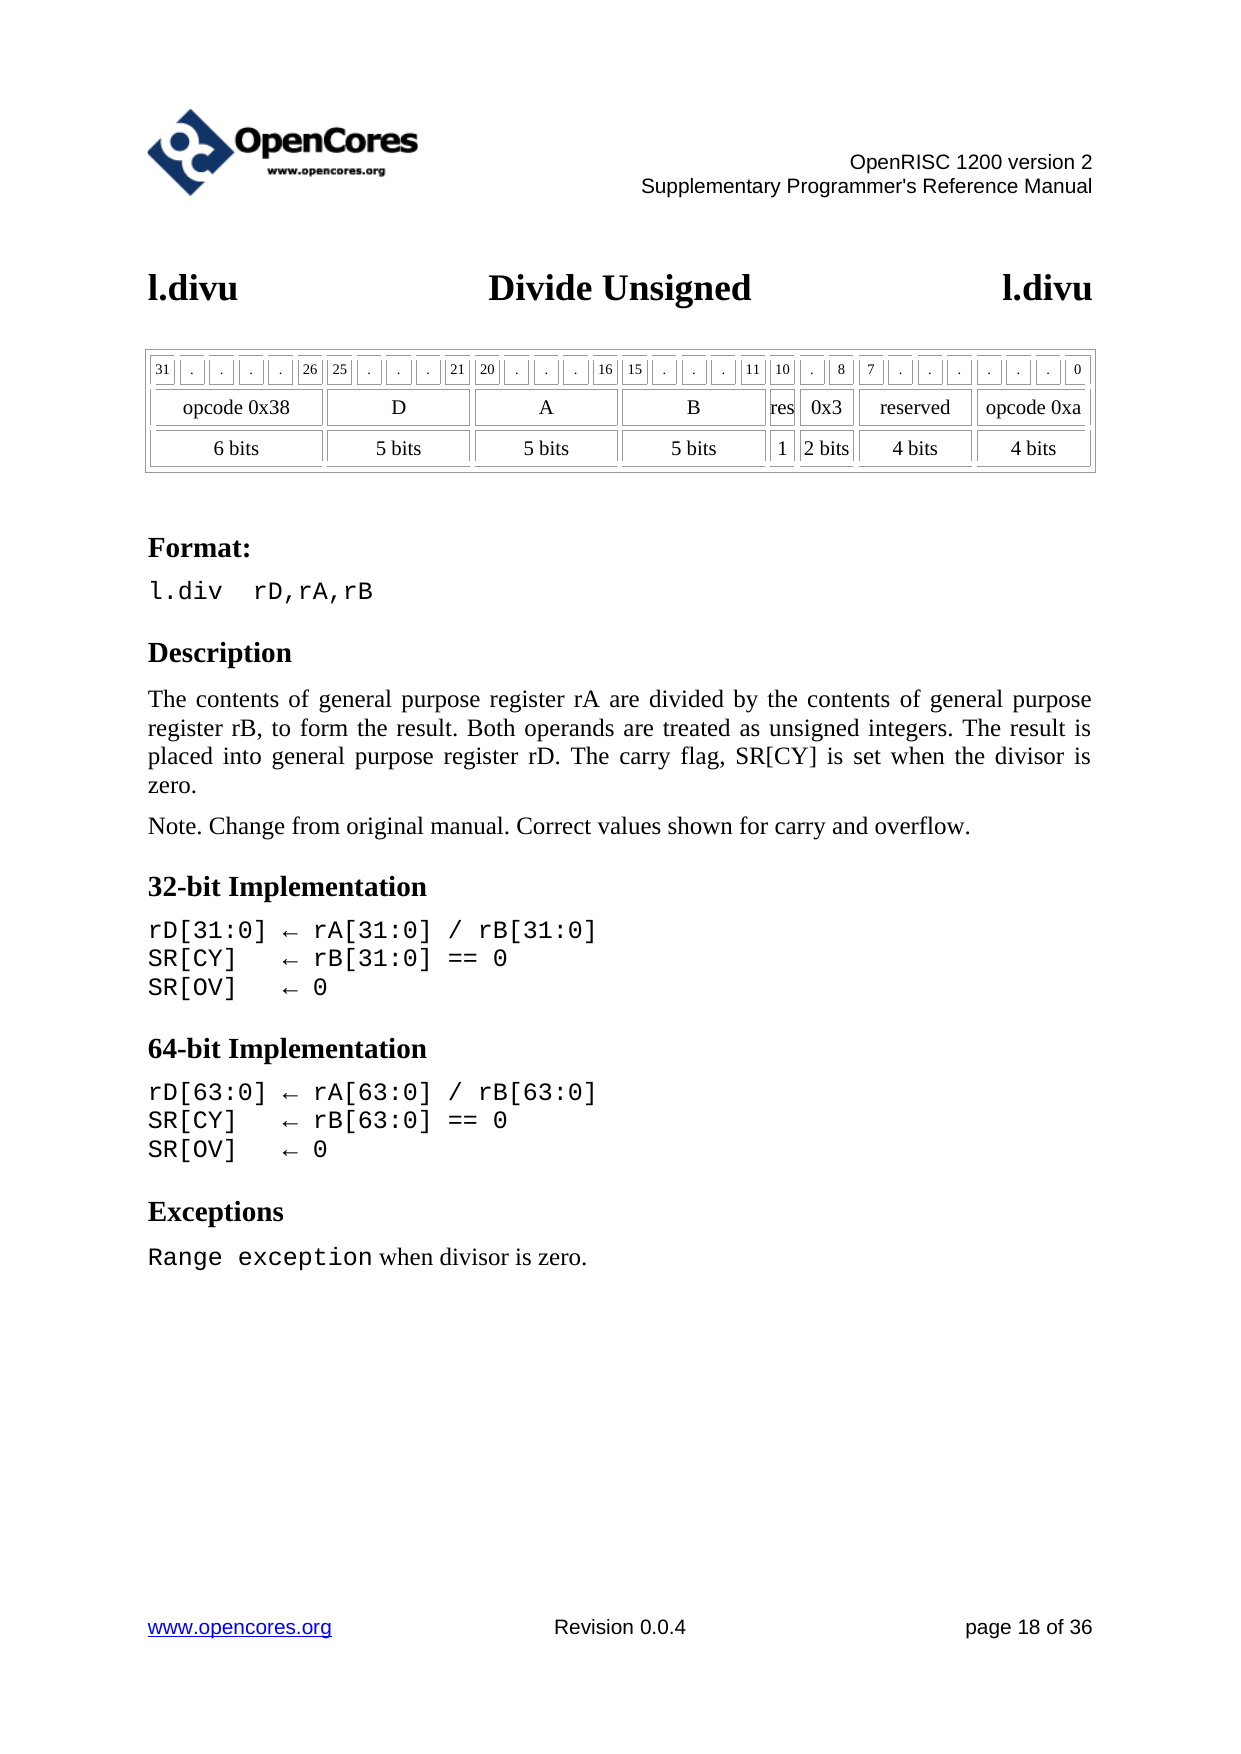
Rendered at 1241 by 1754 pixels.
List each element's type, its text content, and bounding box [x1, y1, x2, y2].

table_header 11 [738, 350, 767, 383]
table_cell 4 bits [856, 425, 974, 466]
table_header . [679, 350, 708, 383]
title Format: [148, 530, 1093, 563]
table_cell 5 bits [620, 425, 767, 466]
table_header 20 [472, 350, 502, 383]
table_cell 2 bits [797, 425, 856, 466]
table_header . [945, 350, 974, 383]
table_cell B [620, 384, 767, 425]
picture [147, 109, 418, 196]
table_header . [708, 350, 738, 383]
table_header . [915, 350, 944, 383]
table_header . [886, 350, 915, 383]
table_header . [561, 350, 590, 383]
text SR[CY] ← rB[31:0] == 0 [148, 946, 1093, 974]
table_cell res [768, 384, 797, 425]
table_header 10 [768, 350, 797, 383]
table_header 25 [325, 350, 354, 383]
table_header Divide Unsigned [325, 227, 915, 308]
table_cell 4 bits [974, 425, 1093, 466]
table_header 31 [148, 350, 177, 383]
table_header . [974, 350, 1003, 383]
text Range exception when divisor is zero. [148, 1242, 1093, 1273]
table_header . [502, 350, 531, 383]
table_header 8 [826, 350, 856, 383]
table_header 7 [856, 350, 886, 383]
table_header . [384, 350, 413, 383]
table_cell A [472, 384, 620, 425]
table_cell 5 bits [325, 425, 472, 466]
table_header . [1033, 350, 1063, 383]
table_cell opcode 0x38 [148, 384, 325, 425]
text rD[31:0] ← rA[31:0] / rB[31:0] [148, 917, 1093, 946]
table_header . [354, 350, 384, 383]
table_header 16 [590, 350, 620, 383]
title 32-bit Implementation [148, 869, 1093, 903]
table_header 15 [620, 350, 649, 383]
table_header . [413, 350, 443, 383]
text l.div rD,rA,rB [148, 578, 1093, 607]
table_cell 6 bits [148, 425, 325, 466]
table_header l.divu [148, 227, 325, 308]
table_cell 1 [768, 425, 797, 466]
table_header . [649, 350, 679, 383]
table_cell 0x3 [797, 384, 856, 425]
table_header . [207, 350, 236, 383]
text Note. Change from original manual. Correct values shown for carry and overflow. [148, 811, 1093, 840]
text SR[CY] ← rB[63:0] == 0 [148, 1108, 1093, 1136]
table_cell reserved [856, 384, 974, 425]
table_header . [236, 350, 266, 383]
table_cell opcode 0xa [974, 384, 1093, 425]
table_header . [177, 350, 207, 383]
table_cell D [325, 384, 472, 425]
text SR[OV] ← 0 [148, 1136, 1093, 1165]
table_header . [531, 350, 561, 383]
title 64-bit Implementation [148, 1031, 1093, 1065]
title Description [148, 636, 1093, 669]
table_header . [1004, 350, 1033, 383]
text rD[63:0] ← rA[63:0] / rB[63:0] [148, 1080, 1093, 1108]
table_header 21 [443, 350, 472, 383]
text SR[OV] ← 0 [148, 974, 1093, 1002]
table_cell 5 bits [472, 425, 620, 466]
title Exceptions [148, 1194, 1093, 1227]
table_header . [797, 350, 826, 383]
table_header 26 [295, 350, 325, 383]
table_header l.divu [915, 227, 1093, 308]
table_header 0 [1063, 350, 1093, 383]
table_header . [266, 350, 295, 383]
text The contents of general purpose register rA are divided by the contents of general purpose register rB, to form the result. Both operands are treated as unsigned integers. The result is placed into general purpose register rD. The carry flag, SR[CY] is set when the divisor is zero. [148, 684, 1093, 799]
